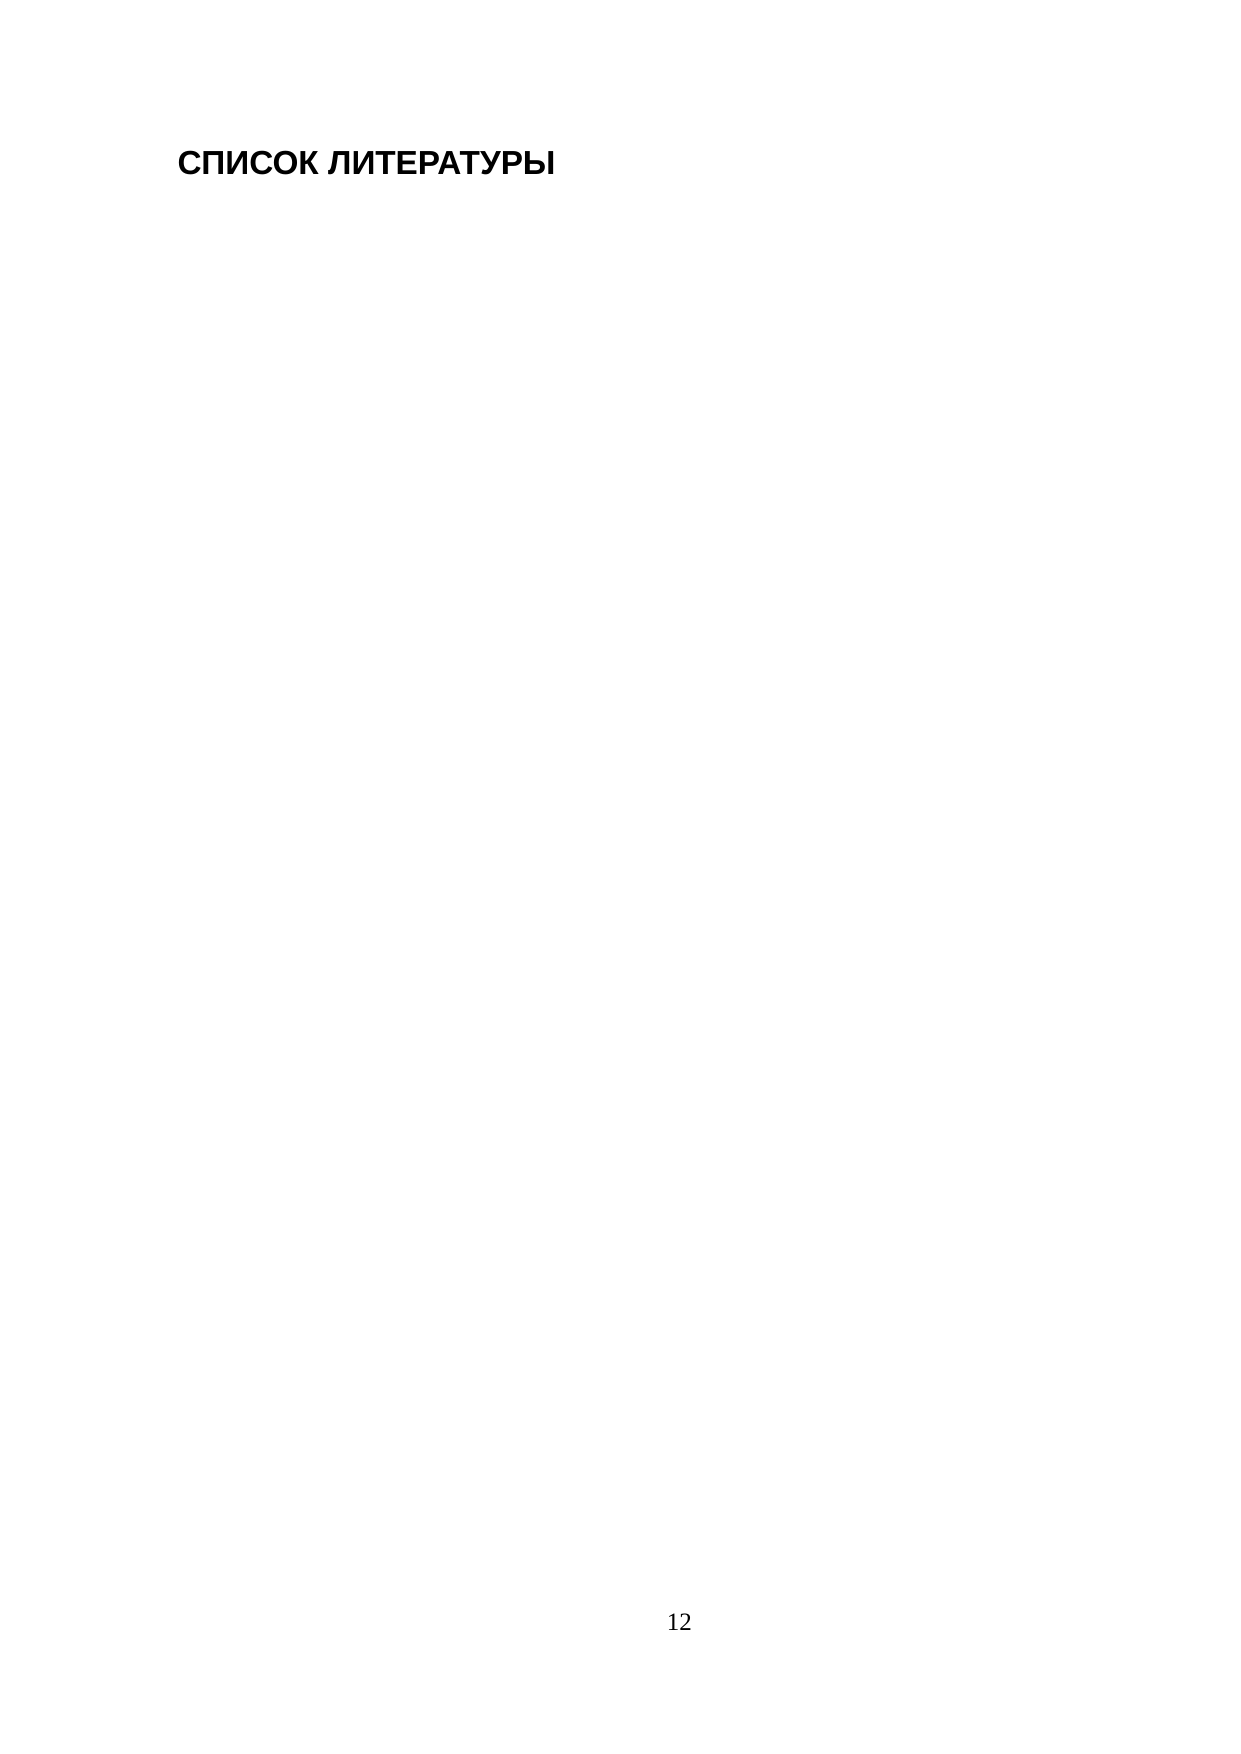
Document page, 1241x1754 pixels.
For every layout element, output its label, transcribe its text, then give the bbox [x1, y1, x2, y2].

subtitle СПИСОК ЛИТЕРАТУРЫ [177, 143, 1181, 182]
